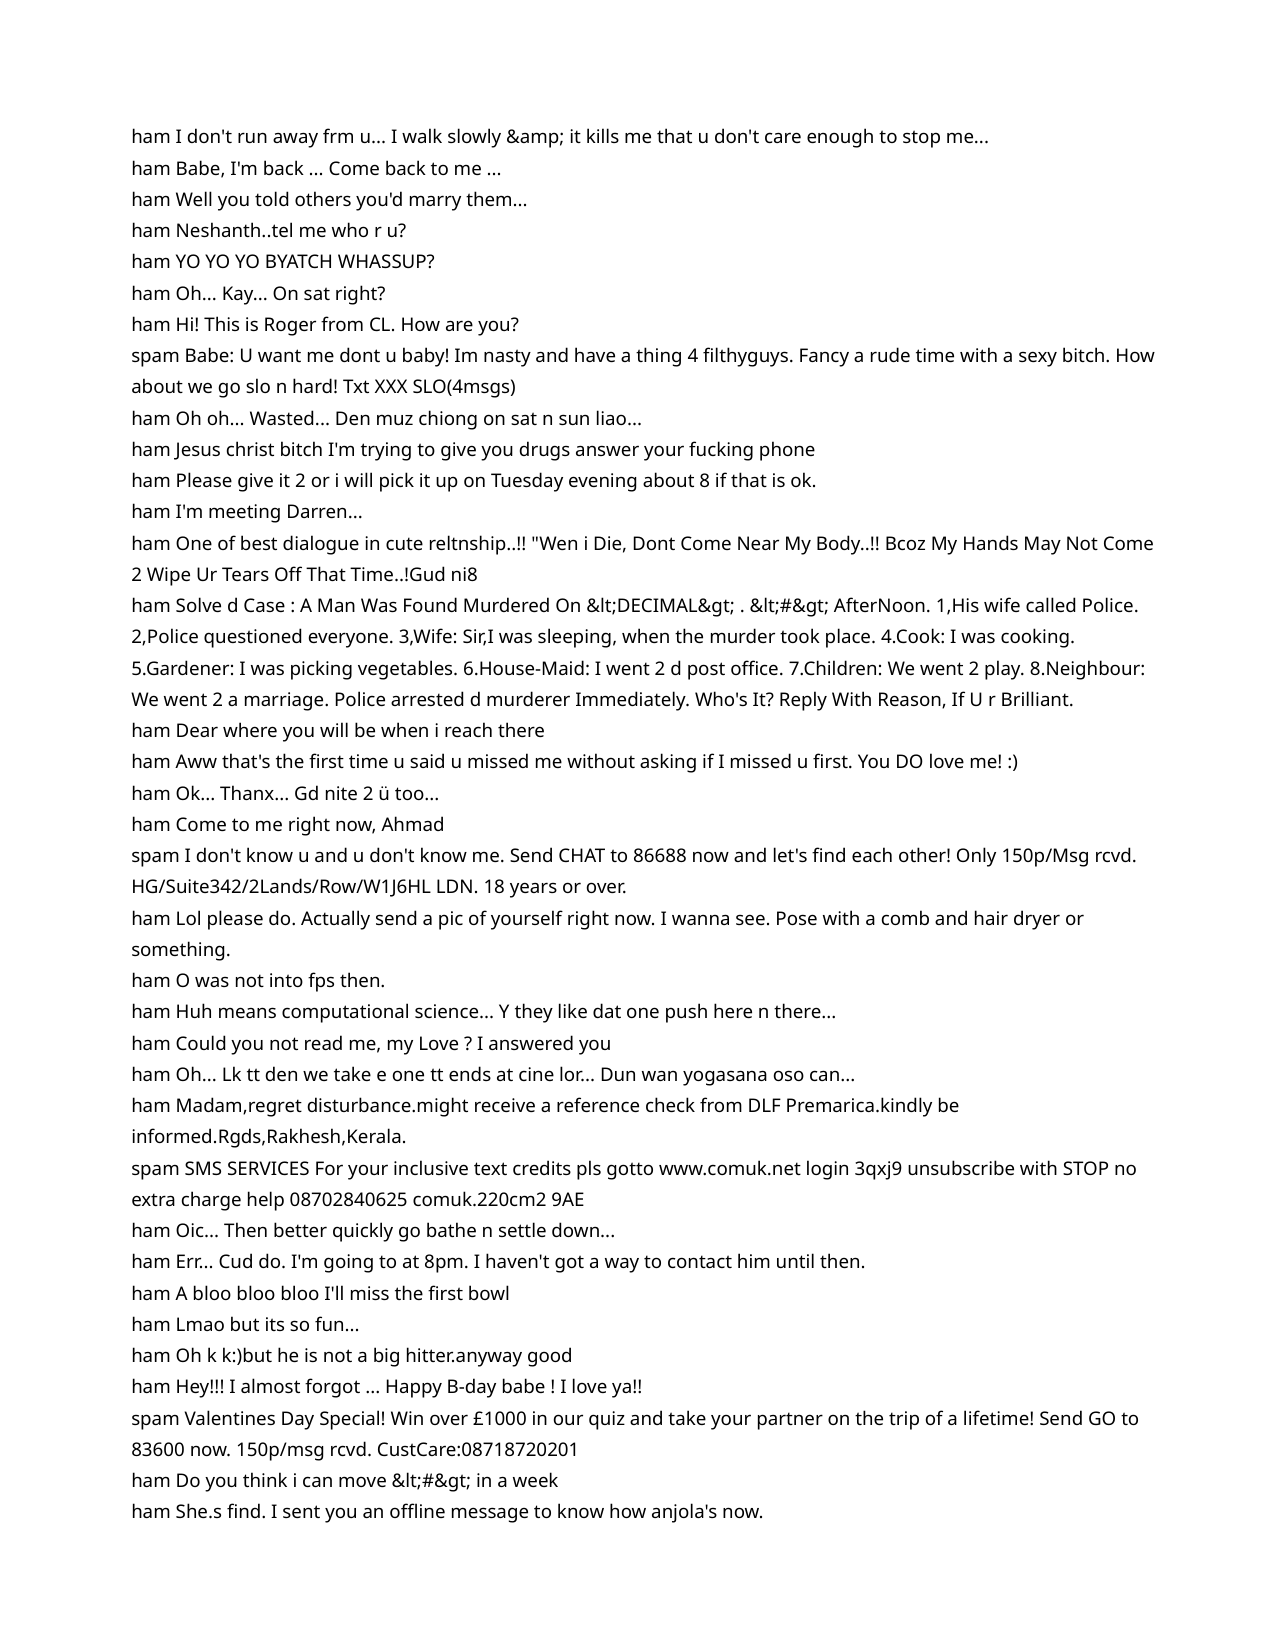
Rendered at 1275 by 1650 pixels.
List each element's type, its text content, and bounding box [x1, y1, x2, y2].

table_cell ham Err... Cud do. I'm going to at 8pm. I haven't got a way to contact him until then. [131, 1243, 1157, 1274]
table_cell ham Babe, I'm back ... Come back to me ... [131, 149, 1157, 181]
table_cell ham Hi! This is Roger from CL. How are you? [131, 306, 1157, 337]
table_cell [118, 806, 131, 837]
table_cell ham Oh k k:)but he is not a big hitter.anyway good [131, 1337, 1157, 1368]
table_cell [118, 243, 131, 274]
table_cell [118, 774, 131, 806]
table_cell [118, 1274, 131, 1306]
table_cell ham Well you told others you'd marry them... [131, 181, 1157, 212]
table_cell ham Oh... Kay... On sat right? [131, 274, 1157, 306]
table_cell ham Do you think i can move &lt;#&gt; in a week [131, 1462, 1157, 1493]
table_cell [118, 1149, 131, 1212]
table_cell [118, 1056, 131, 1087]
table_cell [118, 1462, 131, 1493]
table_cell [118, 899, 131, 962]
table_cell [118, 306, 131, 337]
table_cell [118, 493, 131, 524]
table_cell ham Ok... Thanx... Gd nite 2 ü too... [131, 774, 1157, 806]
table_cell [118, 712, 131, 743]
table_cell ham YO YO YO BYATCH WHASSUP? [131, 243, 1157, 274]
table_cell [118, 431, 131, 462]
table_cell [118, 1399, 131, 1462]
table_cell [118, 399, 131, 431]
table_cell [118, 1493, 131, 1524]
table_cell spam Valentines Day Special! Win over £1000 in our quiz and take your partner on the trip of a lifetime! Send GO to 83600 now. 150p/msg rcvd. CustCare:08718720201 [131, 1399, 1157, 1462]
table_cell ham Dear where you will be when i reach there [131, 712, 1157, 743]
table_cell [118, 1337, 131, 1368]
table_cell ham I don't run away frm u... I walk slowly &amp; it kills me that u don't care enough to stop me... [131, 118, 1157, 149]
table_cell ham I'm meeting Darren... [131, 493, 1157, 524]
table_cell spam Babe: U want me dont u baby! Im nasty and have a thing 4 filthyguys. Fancy a rude time with a sexy bitch. How about we go slo n hard! Txt XXX SLO(4msgs) [131, 337, 1157, 399]
table_cell spam I don't know u and u don't know me. Send CHAT to 86688 now and let's find each other! Only 150p/Msg rcvd. HG/Suite342/2Lands/Row/W1J6HL LDN. 18 years or over. [131, 837, 1157, 899]
table_cell ham O was not into fps then. [131, 962, 1157, 993]
table_cell ham She.s find. I sent you an offline message to know how anjola's now. [131, 1493, 1157, 1524]
table_cell ham Come to me right now, Ahmad [131, 806, 1157, 837]
table_cell ham A bloo bloo bloo I'll miss the first bowl [131, 1274, 1157, 1306]
table_cell [118, 462, 131, 493]
table_cell [118, 1368, 131, 1399]
table_cell [118, 524, 131, 587]
table_cell [118, 587, 131, 712]
table_cell [118, 274, 131, 306]
table_cell [118, 993, 131, 1024]
table_cell ham Oh... Lk tt den we take e one tt ends at cine lor... Dun wan yogasana oso can... [131, 1056, 1157, 1087]
table_cell [118, 149, 131, 181]
table_cell [118, 1024, 131, 1056]
table_cell [118, 1243, 131, 1274]
table_cell ham Oh oh... Wasted... Den muz chiong on sat n sun liao... [131, 399, 1157, 431]
table_cell [118, 337, 131, 399]
table_cell spam SMS SERVICES For your inclusive text credits pls gotto www.comuk.net login 3qxj9 unsubscribe with STOP no extra charge help 08702840625 comuk.220cm2 9AE [131, 1149, 1157, 1212]
table_cell ham Huh means computational science... Y they like dat one push here n there... [131, 993, 1157, 1024]
table_cell [118, 1212, 131, 1243]
table_cell ham Lol please do. Actually send a pic of yourself right now. I wanna see. Pose with a comb and hair dryer or something. [131, 899, 1157, 962]
table_cell ham Aww that's the first time u said u missed me without asking if I missed u first. You DO love me! :) [131, 743, 1157, 774]
table_cell ham One of best dialogue in cute reltnship..!! "Wen i Die, Dont Come Near My Body..!! Bcoz My Hands May Not Come 2 Wipe Ur Tears Off That Time..!Gud ni8 [131, 524, 1157, 587]
table_cell ham Could you not read me, my Love ? I answered you [131, 1024, 1157, 1056]
table_cell ham Jesus christ bitch I'm trying to give you drugs answer your fucking phone [131, 431, 1157, 462]
table_cell [118, 118, 131, 149]
table_cell ham Hey!!! I almost forgot ... Happy B-day babe ! I love ya!! [131, 1368, 1157, 1399]
table_cell [118, 1087, 131, 1149]
table_cell ham Please give it 2 or i will pick it up on Tuesday evening about 8 if that is ok. [131, 462, 1157, 493]
table_cell [118, 962, 131, 993]
table_cell [118, 1306, 131, 1337]
table_cell [118, 212, 131, 243]
table_cell ham Lmao but its so fun... [131, 1306, 1157, 1337]
table_cell ham Neshanth..tel me who r u? [131, 212, 1157, 243]
table_cell ham Oic... Then better quickly go bathe n settle down... [131, 1212, 1157, 1243]
table_cell ham Madam,regret disturbance.might receive a reference check from DLF Premarica.kindly be informed.Rgds,Rakhesh,Kerala. [131, 1087, 1157, 1149]
table_cell ham Solve d Case : A Man Was Found Murdered On &lt;DECIMAL&gt; . &lt;#&gt; AfterNoon. 1,His wife called Police. 2,Police questioned everyone. 3,Wife: Sir,I was sleeping, when the murder took place. 4.Cook: I was cooking. 5.Gardener: I was picking vegetables. 6.House-Maid: I went 2 d post office. 7.Children: We went 2 play. 8.Neighbour: We went 2 a marriage. Police arrested d murderer Immediately. Who's It? Reply With Reason, If U r Brilliant. [131, 587, 1157, 712]
table_cell [118, 743, 131, 774]
table_cell [118, 181, 131, 212]
table_cell [118, 837, 131, 899]
